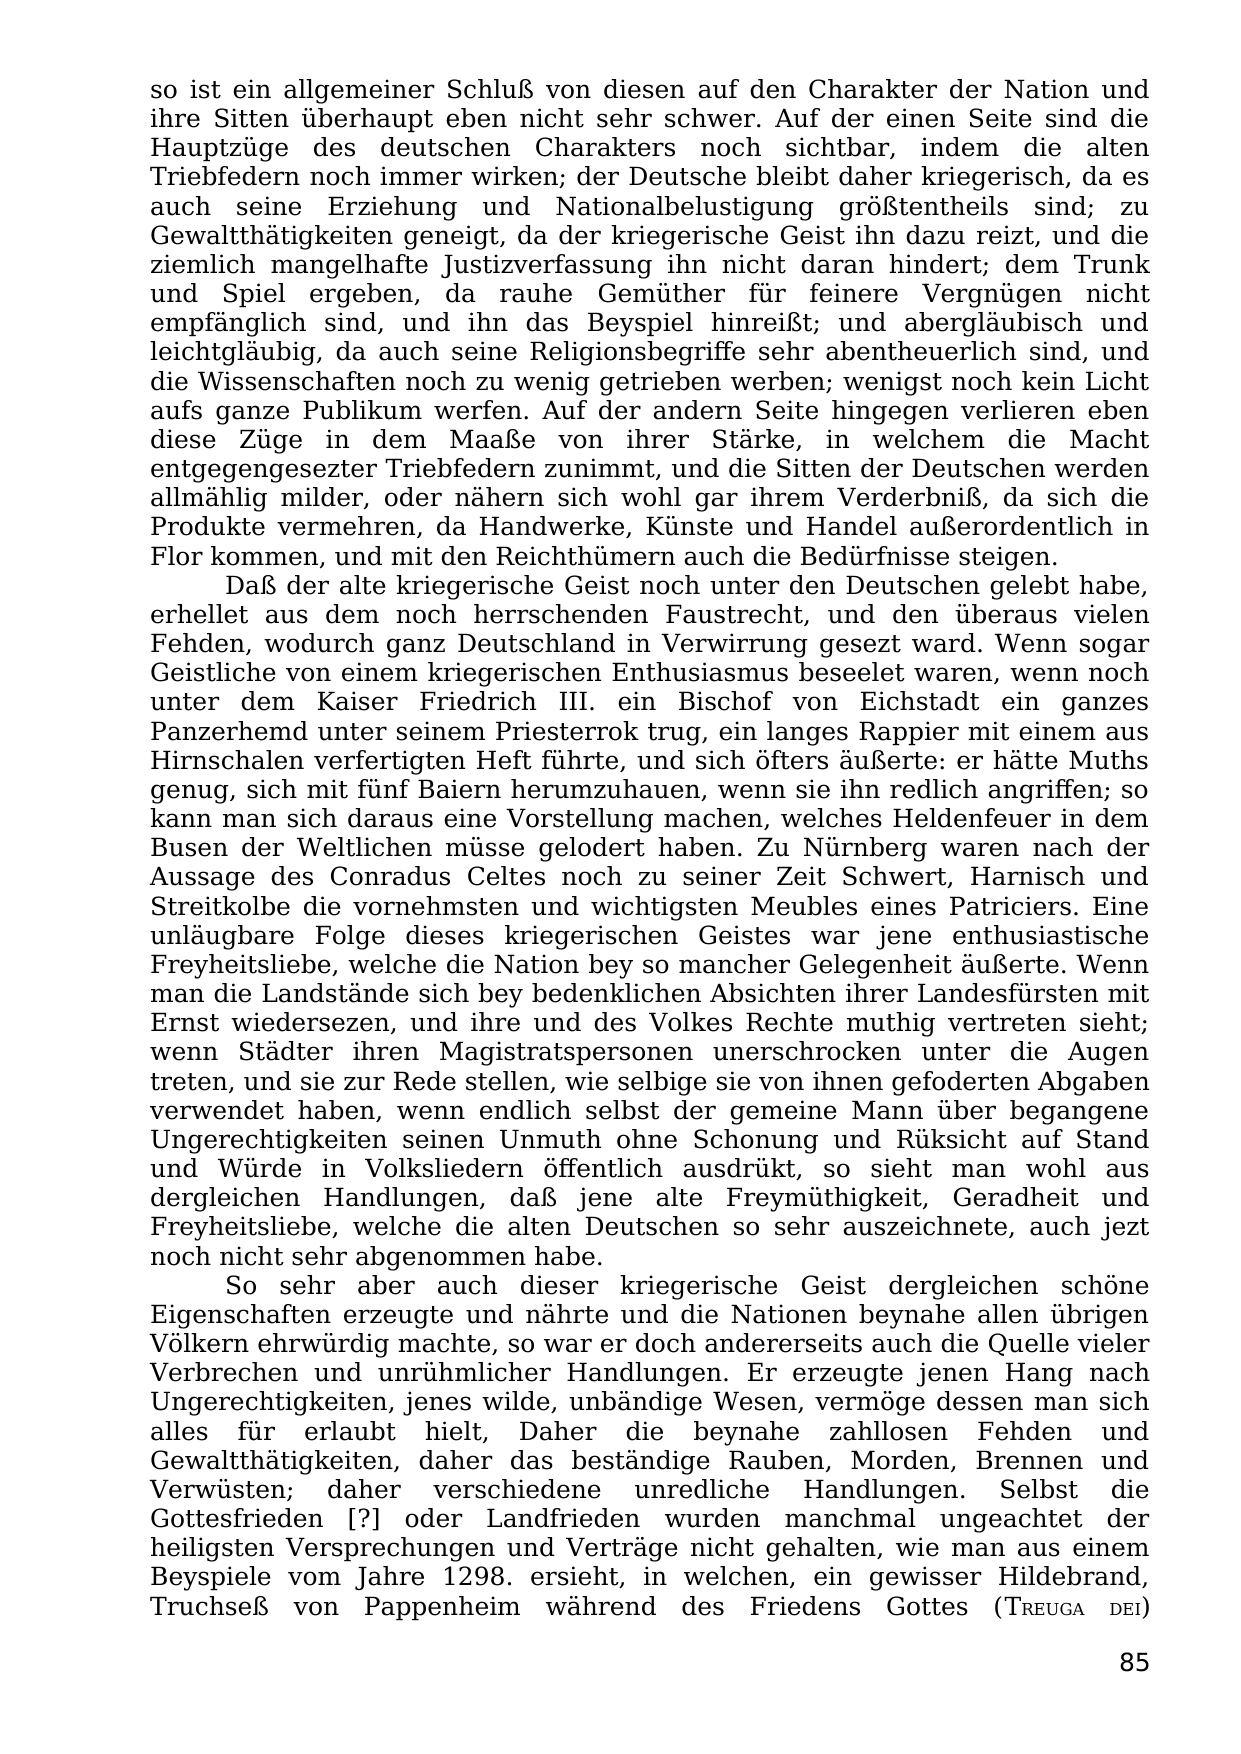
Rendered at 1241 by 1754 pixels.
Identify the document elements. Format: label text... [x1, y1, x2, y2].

text so ist ein allgemeiner Schluß von diesen auf den Charakter der Nation und ihre Sitten überhaupt eben nicht sehr schwer. Auf der einen Seite sind die Hauptzüge des deutschen Charakters noch sichtbar, indem die alten Triebfedern noch immer wirken; der Deutsche bleibt daher kriegerisch, da es auch seine Erziehung und Nationalbelustigung größtentheils sind; zu Gewaltthätigkeiten geneigt, da der kriegerische Geist ihn dazu reizt, und die ziemlich mangelhafte Justizverfassung ihn nicht daran hindert; dem Trunk und Spiel ergeben, da rauhe Gemüther für feinere Vergnügen nicht empfänglich sind, und ihn das Beyspiel hinreißt; und abergläubisch und leichtgläubig, da auch seine Religionsbegriffe sehr abentheuerlich sind, und die Wissenschaften noch zu wenig getrieben werben; wenigst noch kein Licht aufs ganze Publikum werfen. Auf der andern Seite hingegen verlieren eben diese Züge in dem Maaße von ihrer Stärke, in welchem die Macht entgegengesezter Triebfedern zunimmt, und die Sitten der Deutschen werden allmählig milder, oder nähern sich wohl gar ihrem Verderbniß, da sich die Produkte vermehren, da Handwerke, Künste und Handel außerordentlich in Flor kommen, und mit den Reichthümern auch die Bedürfnisse steigen. [150, 75, 1151, 571]
text Daß der alte kriegerische Geist noch unter den Deutschen gelebt habe, erhellet aus dem noch herrschenden Faustrecht, und den überaus vielen Fehden, wodurch ganz Deutschland in Verwirrung gesezt ward. Wenn sogar Geistliche von einem kriegerischen Enthusiasmus beseelet waren, wenn noch unter dem Kaiser Friedrich III. ein Bischof von Eichstadt ein ganzes Panzerhemd unter seinem Priesterrok trug, ein langes Rappier mit einem aus Hirnschalen verfertigten Heft führte, und sich öfters äußerte: er hätte Muths genug, sich mit fünf Baiern herumzuhauen, wenn sie ihn redlich angriffen; so kann man sich daraus eine Vorstellung machen, welches Heldenfeuer in dem Busen der Weltlichen müsse gelodert haben. Zu Nürnberg waren nach der Aussage des Conradus Celtes noch zu seiner Zeit Schwert, Harnisch und Streitkolbe die vornehmsten und wichtigsten Meubles eines Patriciers. Eine unläugbare Folge dieses kriegerischen Geistes war jene enthusiastische Freyheitsliebe, welche die Nation bey so mancher Gelegenheit äußerte. Wenn man die Landstände sich bey bedenklichen Absichten ihrer Landesfürsten mit Ernst wiedersezen, und ihre und des Volkes Rechte muthig vertreten sieht; wenn Städter ihren Magistratspersonen unerschrocken unter die Augen treten, und sie zur Rede stellen, wie selbige sie von ihnen gefoderten Abgaben verwendet haben, wenn endlich selbst der gemeine Mann über begangene Ungerechtigkeiten seinen Unmuth ohne Schonung und Rüksicht auf Stand und Würde in Volksliedern öffentlich ausdrükt, so sieht man wohl aus dergleichen Handlungen, daß jene alte Freymüthigkeit, Geradheit und Freyheitsliebe, welche die alten Deutschen so sehr auszeichnete, auch jezt noch nicht sehr abgenommen habe. [150, 571, 1151, 1271]
text So sehr aber auch dieser kriegerische Geist dergleichen schöne Eigenschaften erzeugte und nährte und die Nationen beynahe allen übrigen Völkern ehrwürdig machte, so war er doch andererseits auch die Quelle vieler Verbrechen und unrühmlicher Handlungen. Er erzeugte jenen Hang nach Ungerechtigkeiten, jenes wilde, unbändige Wesen, vermöge dessen man sich alles für erlaubt hielt, Daher die beynahe zahllosen Fehden und Gewaltthätigkeiten, daher das beständige Rauben, Morden, Brennen und Verwüsten; daher verschiedene unredliche Handlungen. Selbst die Gottesfrieden [?] oder Landfrieden wurden manchmal ungeachtet der heiligsten Versprechungen und Verträge nicht gehalten, wie man aus einem Beyspiele vom Jahre 1298. ersieht, in welchen, ein gewisser Hildebrand, Truchseß von Pappenheim während des Friedens Gottes (Treuga dei) [150, 1271, 1151, 1621]
